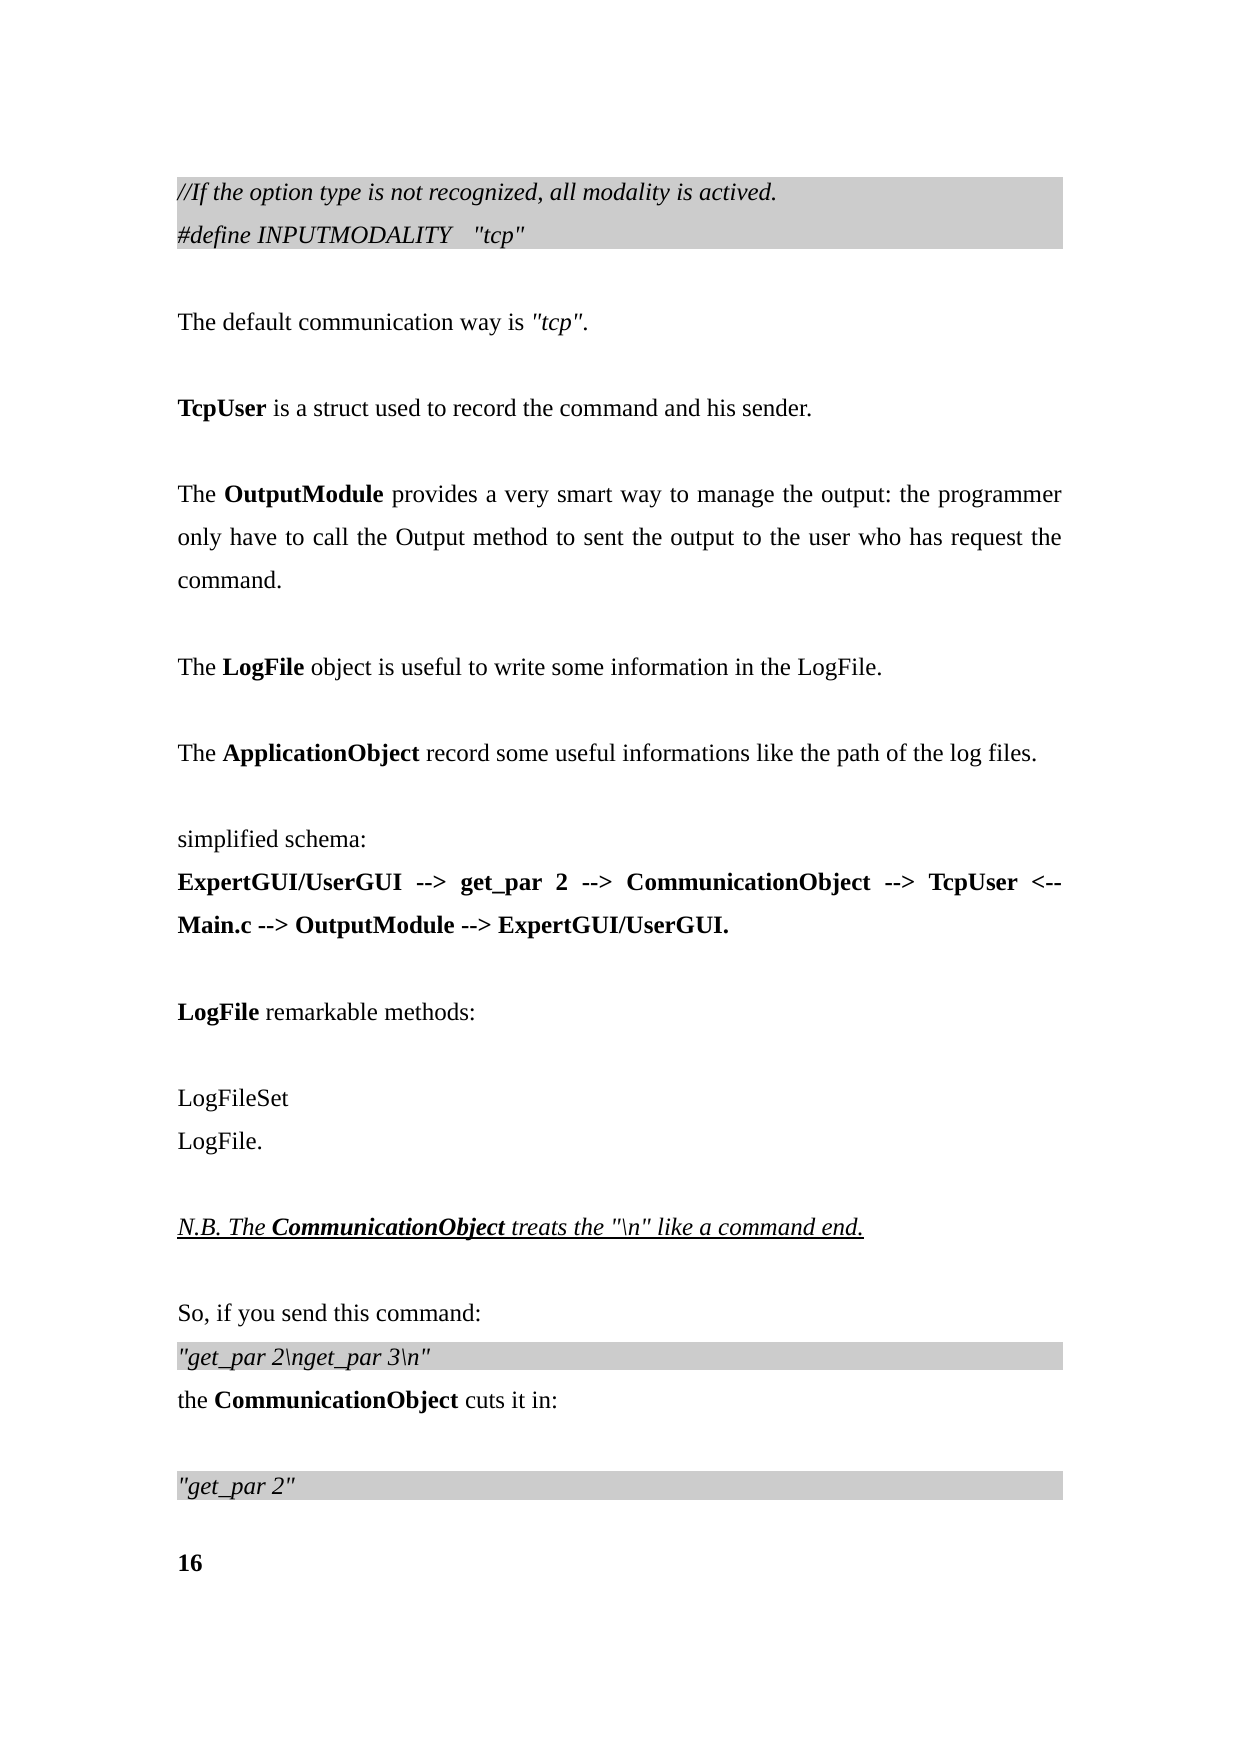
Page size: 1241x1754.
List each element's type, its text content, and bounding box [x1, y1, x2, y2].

text simplified schema: [177, 824, 1063, 853]
text The ApplicationObject record some useful informations like the path of the log files. [177, 738, 1063, 767]
text LogFileSet [177, 1083, 1063, 1112]
text So, if you send this command: [177, 1298, 1063, 1327]
text The OutputModule provides a very smart way to manage the output: the programmer only have to call the Output method to sent the output to the user who has request the command. [177, 479, 1063, 594]
text #define INPUTMODALITY "tcp" [177, 220, 1063, 249]
text N.B. The CommunicationObject treats the "\n" like a command end. [177, 1212, 1063, 1241]
text //If the option type is not recognized, all modality is actived. [177, 177, 1063, 206]
text TcpUser is a struct used to record the command and his sender. [177, 393, 1063, 422]
text "get_par 2\nget_par 3\n" [177, 1342, 1063, 1370]
text The LogFile object is useful to write some information in the LogFile. [177, 652, 1063, 680]
text LogFile. [177, 1126, 1063, 1155]
text ExpertGUI/UserGUI --> get_par 2 --> CommunicationObject --> TcpUser <-- Main.c --> OutputModule --> ExpertGUI/UserGUI. [177, 867, 1063, 939]
text LogFile remarkable methods: [177, 997, 1063, 1025]
text "get_par 2" [177, 1471, 1063, 1500]
text the CommunicationObject cuts it in: [177, 1385, 1063, 1413]
text The default communication way is "tcp". [177, 307, 1063, 335]
